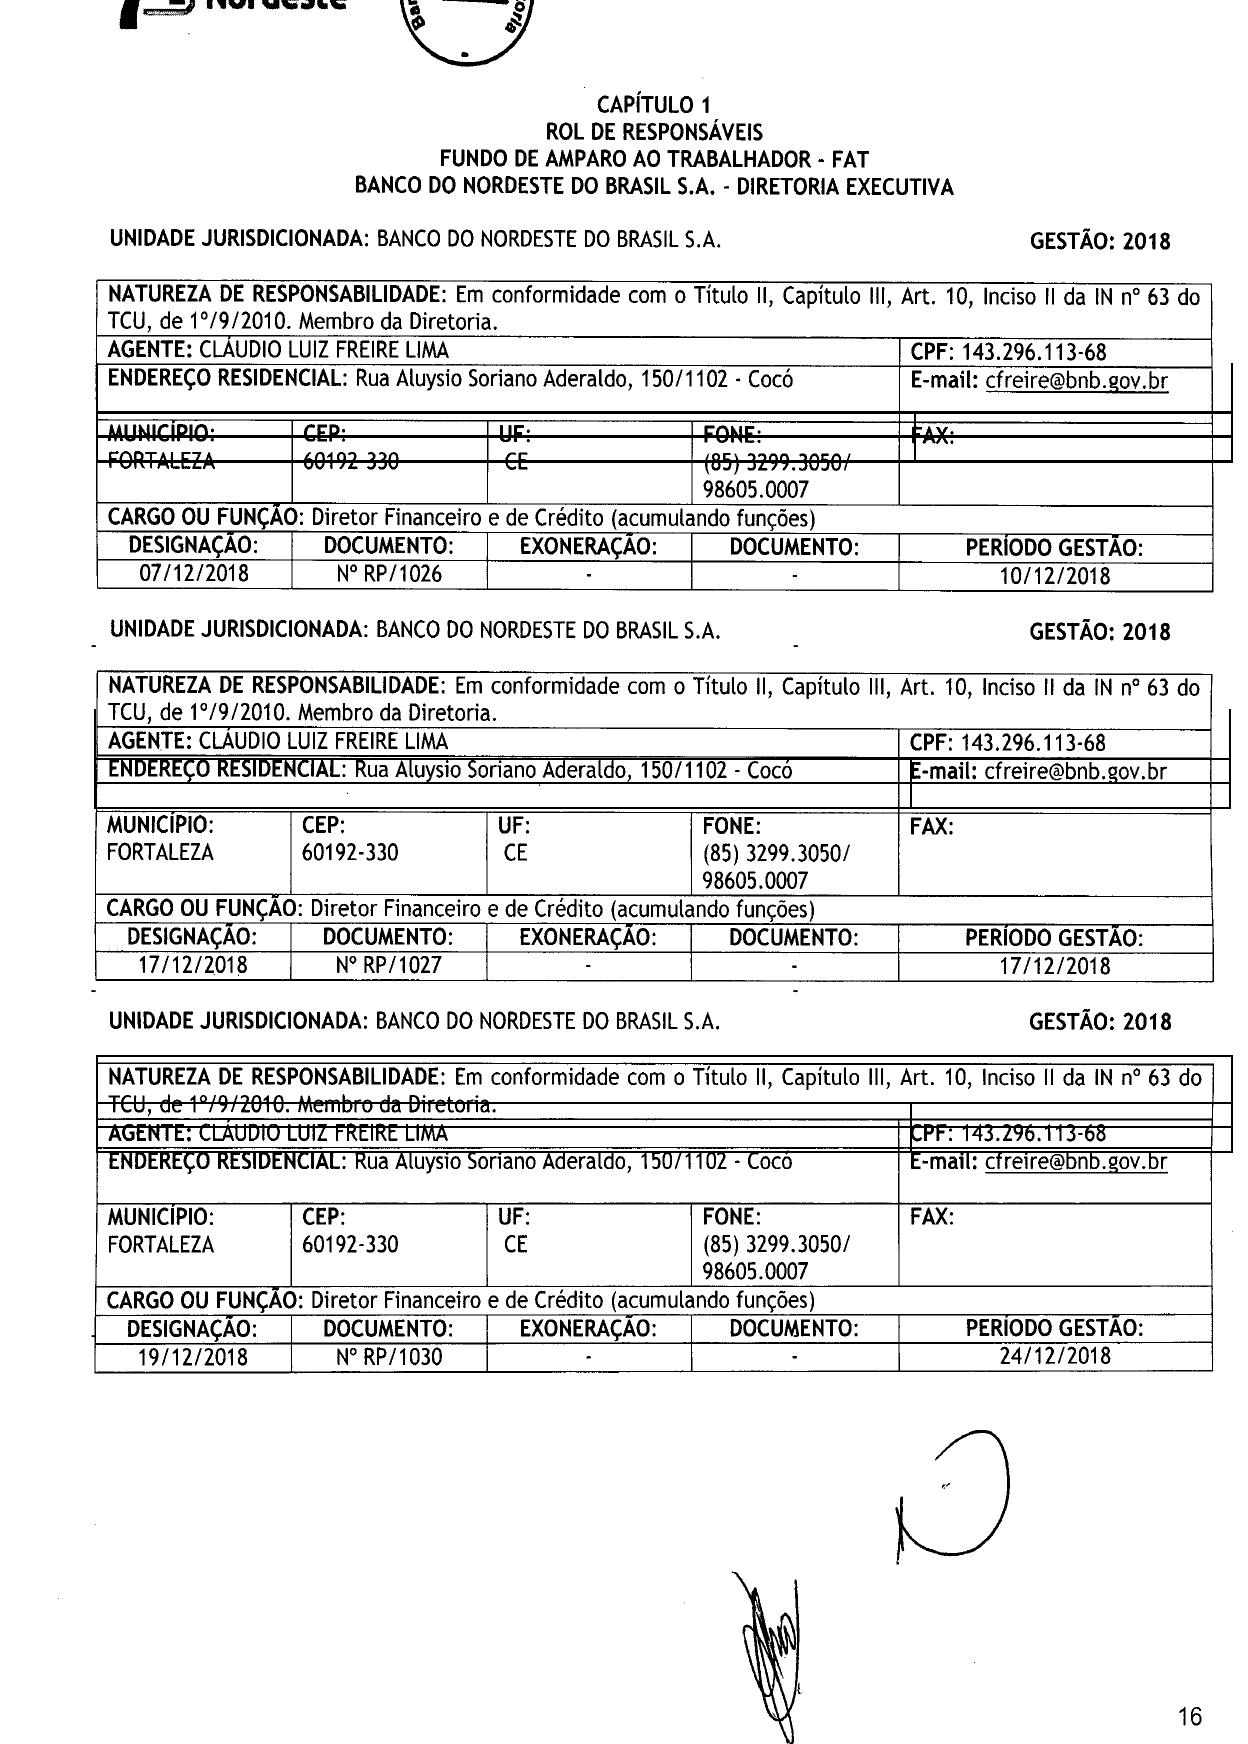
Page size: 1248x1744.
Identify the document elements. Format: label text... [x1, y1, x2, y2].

table_cell [96, 784, 910, 807]
table_cell [916, 414, 1231, 435]
table_cell [98, 1128, 910, 1151]
table_cell [912, 784, 1229, 807]
table_cell [96, 760, 910, 782]
table_cell [912, 760, 1229, 782]
table_header [96, 709, 1229, 758]
table_cell [98, 414, 914, 435]
table_cell [98, 1104, 910, 1126]
picture [0, 0, 1248, 1744]
table_header [98, 1057, 1231, 1102]
table_cell [98, 438, 914, 460]
table_cell [916, 438, 1231, 460]
text - - [85, 974, 803, 1003]
table_cell [912, 1104, 1231, 1126]
text - - [85, 1319, 803, 1348]
text - - [85, 629, 803, 658]
table_cell [912, 1128, 1231, 1151]
table_header [98, 363, 1231, 411]
